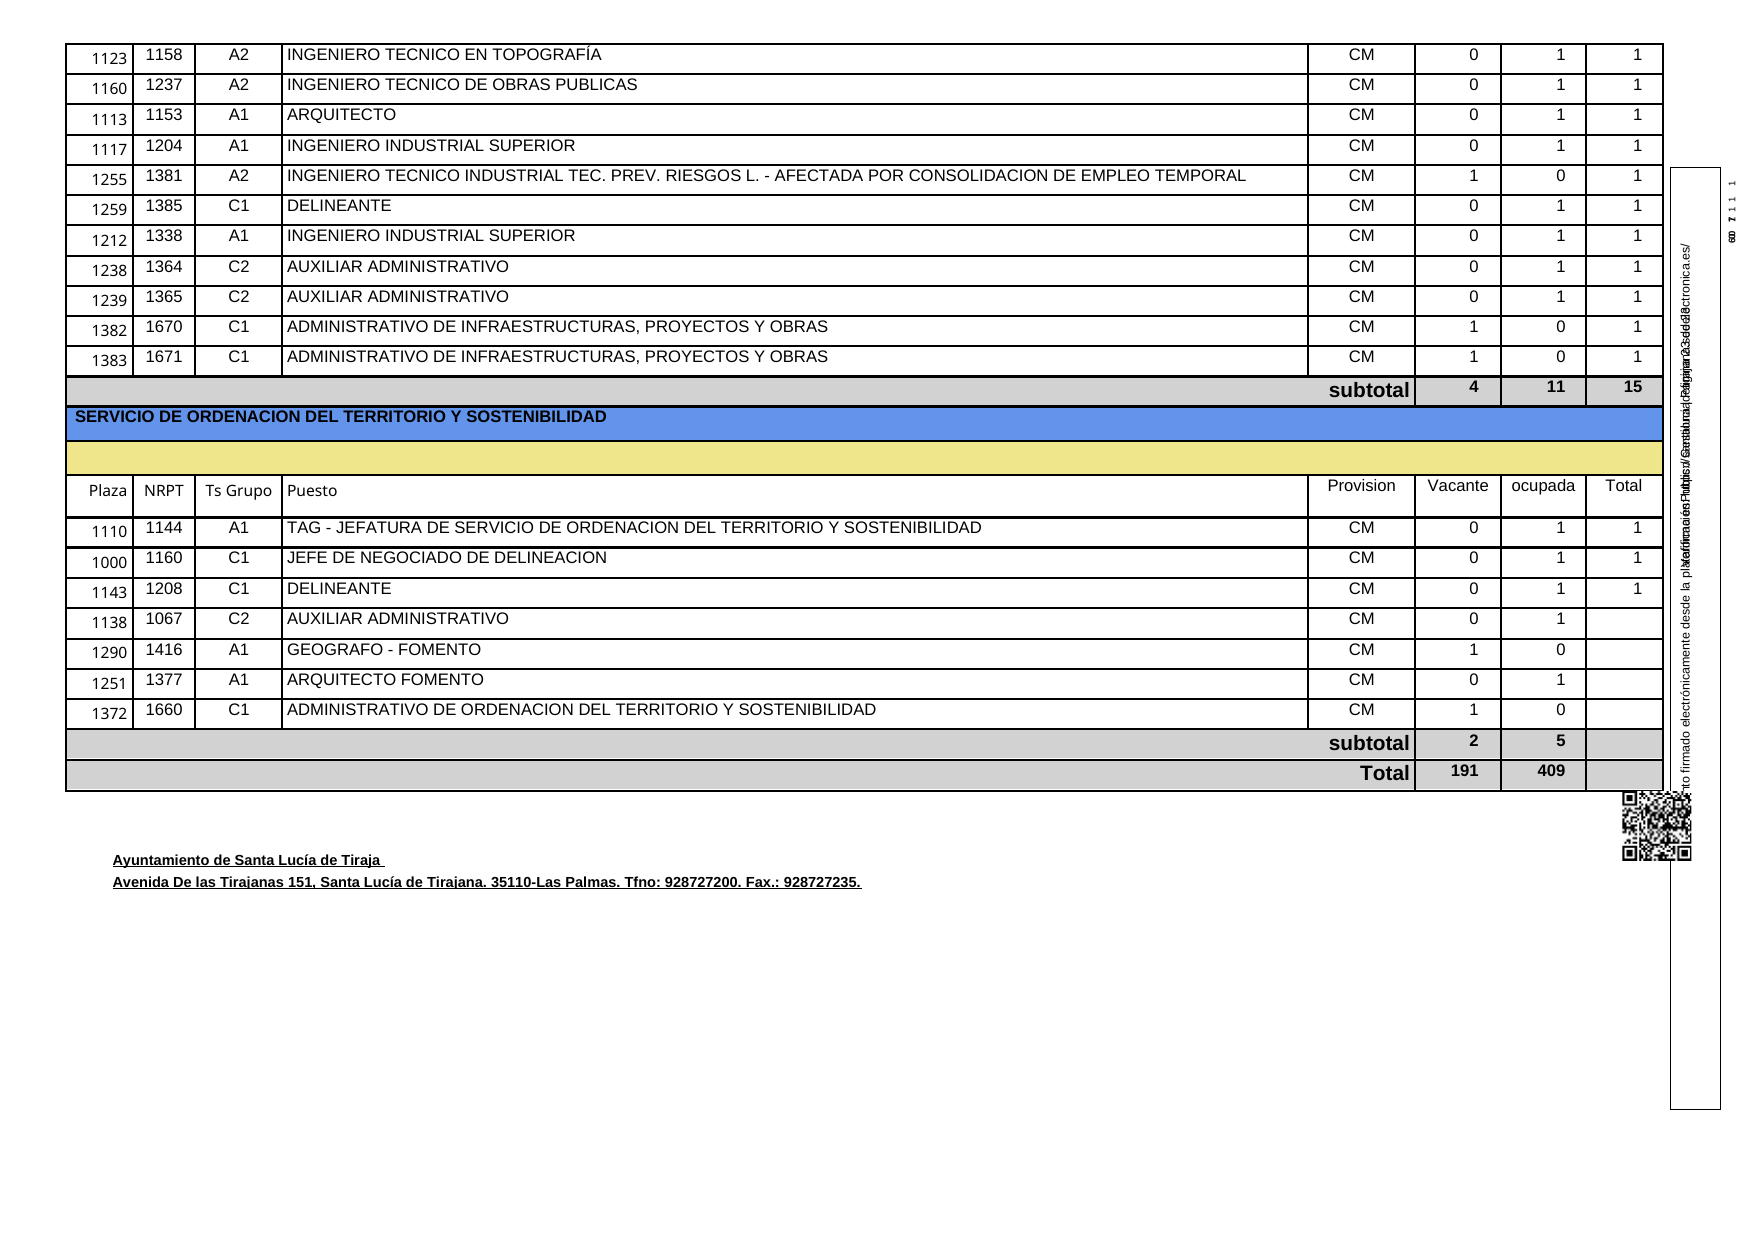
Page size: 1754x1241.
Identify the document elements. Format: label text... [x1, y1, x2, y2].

table_cell [1587, 761, 1662, 789]
table_cell [1664, 546, 1716, 577]
table_cell 1 [1502, 609, 1585, 637]
table_cell AUXILIAR ADMINISTRATIVO [283, 287, 1307, 315]
table_cell 1 [1587, 196, 1662, 224]
table_cell 1067 [134, 609, 194, 637]
table_cell 0 [1416, 136, 1500, 163]
table_cell 1 [1416, 640, 1500, 667]
table_cell 1251 [67, 670, 132, 698]
table_cell 1 [1416, 700, 1500, 728]
table_cell Ayuntamiento de Santa Lucía de Tiraja Avenida De las Tirajanas 151, Santa Lucía de Tirajana. 35110-Las Palmas. Tfno: 928727200. Fax.: 928727235. [66, 792, 1621, 889]
table_cell 409 [1502, 761, 1585, 789]
table_cell TAG - JEFATURA DE SERVICIO DE ORDENACION DEL TERRITORIO Y SOSTENIBILIDAD [283, 519, 1307, 546]
table_cell AUXILIAR ADMINISTRATIVO [283, 609, 1307, 637]
table_cell 1365 [134, 287, 194, 315]
table_cell [1664, 375, 1716, 405]
table_cell C2 [196, 257, 281, 284]
table_cell 1 [1587, 519, 1662, 546]
table_cell 1160 [134, 549, 194, 577]
table_cell C1 [196, 347, 281, 375]
table_cell 1364 [134, 257, 194, 284]
table_cell 0 [1502, 166, 1585, 194]
table_cell [1664, 405, 1716, 440]
table_cell [1664, 345, 1716, 375]
table_cell 1 [1502, 257, 1585, 284]
table_cell ADMINISTRATIVO DE INFRAESTRUCTURAS, PROYECTOS Y OBRAS [283, 317, 1307, 345]
table_cell 1381 [134, 166, 194, 194]
table_cell Puesto [283, 476, 1307, 516]
table_cell 0 [1416, 257, 1500, 284]
table_cell 1212 [67, 226, 132, 254]
table_cell [1664, 638, 1716, 667]
table_cell A2 [196, 75, 281, 103]
table_cell 0 [1416, 549, 1500, 577]
table_cell 1 [1502, 75, 1585, 103]
table_cell [1664, 759, 1716, 789]
table_cell 0 [1502, 700, 1585, 728]
table_cell 1000 [67, 549, 132, 577]
table_cell 1671 [134, 347, 194, 375]
table_cell subtotal [67, 730, 1414, 758]
table_cell 1 [1587, 317, 1662, 345]
table_cell INGENIERO TECNICO DE OBRAS PUBLICAS [283, 75, 1307, 103]
table_cell [1664, 43, 1716, 73]
table_cell 1 [1587, 579, 1662, 607]
table_cell 0 [1502, 640, 1585, 667]
table_cell C2 [196, 609, 281, 637]
table_cell Plaza [67, 476, 132, 516]
table_cell 1138 [67, 609, 132, 637]
picture [1622, 791, 1692, 861]
table_cell 0 [1416, 226, 1500, 254]
table_cell 5 [1502, 730, 1585, 758]
table_cell C1 [196, 549, 281, 577]
table_cell 4 [1416, 378, 1500, 405]
table_cell [1664, 224, 1716, 254]
table_cell 1 [1502, 579, 1585, 607]
table_cell 191 [1416, 761, 1500, 789]
table_cell 1 [1502, 196, 1585, 224]
table_cell 1 [1502, 670, 1585, 698]
table_cell Total [67, 761, 1414, 789]
table_cell [1664, 516, 1716, 546]
table_cell CM [1309, 226, 1414, 254]
table_cell C1 [196, 579, 281, 607]
table_cell GEOGRAFO - FOMENTO [283, 640, 1307, 667]
table_cell [1664, 164, 1716, 194]
table_cell CM [1309, 105, 1414, 133]
table_cell 0 [1416, 670, 1500, 698]
table_cell [1664, 73, 1716, 103]
table_cell DELINEANTE [283, 579, 1307, 607]
table_cell A1 [196, 105, 281, 133]
table_cell [1621, 790, 1716, 889]
table_cell AUXILIAR ADMINISTRATIVO [283, 257, 1307, 284]
table_cell 0 [1416, 196, 1500, 224]
table_cell 1385 [134, 196, 194, 224]
table_cell CM [1309, 609, 1414, 637]
text Verificación: https://santaluciadetirajana.sedelectronica.es/ [1678, 243, 1720, 568]
table_cell 1 [1587, 257, 1662, 284]
table_cell 1 [1587, 136, 1662, 163]
table_cell 1153 [134, 105, 194, 133]
table_cell CM [1309, 579, 1414, 607]
table_cell 1259 [67, 196, 132, 224]
table_cell CM [1309, 519, 1414, 546]
table_cell 1160 [67, 75, 132, 103]
table_cell NRPT [134, 476, 194, 516]
table_cell 1113 [67, 105, 132, 133]
table_cell 1238 [67, 257, 132, 284]
table_cell Provision [1309, 476, 1414, 516]
table_cell 0 [1416, 579, 1500, 607]
table_cell [1664, 577, 1716, 607]
table_cell 1143 [67, 579, 132, 607]
table_cell A2 [196, 45, 281, 73]
table_cell 1 [1502, 226, 1585, 254]
table_cell 1 [1502, 287, 1585, 315]
table_cell [1664, 474, 1716, 516]
table_cell Vacante [1416, 476, 1500, 516]
table_cell INGENIERO INDUSTRIAL SUPERIOR [283, 136, 1307, 163]
table_cell CM [1309, 700, 1414, 728]
table_cell [1664, 315, 1716, 345]
table_cell 1660 [134, 700, 194, 728]
table_cell C1 [196, 700, 281, 728]
table_cell [1587, 640, 1662, 667]
table_cell A1 [196, 670, 281, 698]
table_cell 1416 [134, 640, 194, 667]
table_cell 1208 [134, 579, 194, 607]
table_cell 1290 [67, 640, 132, 667]
table_cell [1664, 607, 1716, 637]
table_cell 0 [1416, 75, 1500, 103]
table_cell 1 [1587, 45, 1662, 73]
table_cell CM [1309, 347, 1414, 375]
table_cell 1123 [67, 45, 132, 73]
table_cell CM [1309, 257, 1414, 284]
table_cell 0 [1416, 287, 1500, 315]
table_cell 1383 [67, 347, 132, 375]
table_cell [1664, 103, 1716, 133]
table_cell 1 [1587, 226, 1662, 254]
table_cell Total [1587, 476, 1662, 516]
table_cell CM [1309, 196, 1414, 224]
table_cell 1372 [67, 700, 132, 728]
table_cell 1 [1587, 105, 1662, 133]
table_cell ARQUITECTO [283, 105, 1307, 133]
table_cell ADMINISTRATIVO DE ORDENACION DEL TERRITORIO Y SOSTENIBILIDAD [283, 700, 1307, 728]
table_cell [67, 442, 1662, 474]
table_cell ARQUITECTO FOMENTO [283, 670, 1307, 698]
table_cell C1 [196, 196, 281, 224]
table_cell CM [1309, 136, 1414, 163]
table_cell 1 [1587, 347, 1662, 375]
table_cell 1 [1502, 549, 1585, 577]
table_cell 2 [1416, 730, 1500, 758]
table_cell 15 [1587, 378, 1662, 405]
table_cell [1664, 194, 1716, 224]
table_cell 1239 [67, 287, 132, 315]
table_cell 1 [1416, 166, 1500, 194]
table_cell CM [1309, 549, 1414, 577]
table_cell 1158 [134, 45, 194, 73]
table_cell INGENIERO INDUSTRIAL SUPERIOR [283, 226, 1307, 254]
table_cell [1664, 668, 1716, 698]
table_cell 0 [1502, 317, 1585, 345]
table_cell A2 [196, 166, 281, 194]
table_cell [1664, 698, 1716, 728]
table_cell CM [1309, 317, 1414, 345]
table_cell [1587, 730, 1662, 758]
table_cell CM [1309, 640, 1414, 667]
table_cell 0 [1416, 105, 1500, 133]
table_cell 1 [1587, 287, 1662, 315]
table_cell CM [1309, 166, 1414, 194]
table_cell 0 [1416, 609, 1500, 637]
table_cell A1 [196, 226, 281, 254]
table_cell 1670 [134, 317, 194, 345]
table_cell Ts Grupo [196, 476, 281, 516]
table_cell 0 [1416, 45, 1500, 73]
table_cell 1 [1416, 317, 1500, 345]
table_cell C2 [196, 287, 281, 315]
table_cell [1664, 728, 1716, 758]
table_cell 1382 [67, 317, 132, 345]
table_cell CM [1309, 75, 1414, 103]
table_cell 1 [1416, 347, 1500, 375]
table_cell CM [1309, 45, 1414, 73]
table_cell 11 [1502, 378, 1585, 405]
table_cell 1237 [134, 75, 194, 103]
table_cell 1 [1587, 549, 1662, 577]
table_cell A1 [196, 519, 281, 546]
table_cell 1338 [134, 226, 194, 254]
table_cell 1 [1502, 136, 1585, 163]
table_cell 1 [1502, 45, 1585, 73]
table_cell [1664, 255, 1716, 284]
table_cell [1664, 285, 1716, 315]
table_cell C1 [196, 317, 281, 345]
table_cell 1 [1587, 166, 1662, 194]
table_cell JEFE DE NEGOCIADO DE DELINEACION [283, 549, 1307, 577]
table_cell CM [1309, 287, 1414, 315]
table_cell INGENIERO TECNICO EN TOPOGRAFÍA [283, 45, 1307, 73]
table_cell [1587, 670, 1662, 698]
table_cell DELINEANTE [283, 196, 1307, 224]
table_cell 1377 [134, 670, 194, 698]
table_cell ocupada [1502, 476, 1585, 516]
table_cell 0 [1416, 519, 1500, 546]
table_cell 1110 [67, 519, 132, 546]
table_cell 1204 [134, 136, 194, 163]
table_cell 1 [1502, 105, 1585, 133]
table_cell 1 [1502, 519, 1585, 546]
table_cell [1587, 700, 1662, 728]
table_cell A1 [196, 136, 281, 163]
table_cell J [1587, 609, 1662, 637]
table_cell CM [1309, 670, 1414, 698]
table_cell 1255 [67, 166, 132, 194]
table_cell 0 [1502, 347, 1585, 375]
table_cell 1144 [134, 519, 194, 546]
table_cell [1664, 440, 1716, 474]
table_cell [1664, 134, 1716, 163]
table_cell SERVICIO DE ORDENACION DEL TERRITORIO Y SOSTENIBILIDAD [67, 408, 1662, 440]
table_cell INGENIERO TECNICO INDUSTRIAL TEC. PREV. RIESGOS L. - AFECTADA POR CONSOLIDACION DE EMPLEO TEMPORAL [283, 166, 1307, 194]
table_cell 1 [1587, 75, 1662, 103]
table_cell 1117 [67, 136, 132, 163]
table_cell ADMINISTRATIVO DE INFRAESTRUCTURAS, PROYECTOS Y OBRAS [283, 347, 1307, 375]
table_cell A1 [196, 640, 281, 667]
table_cell subtotal [67, 378, 1414, 405]
